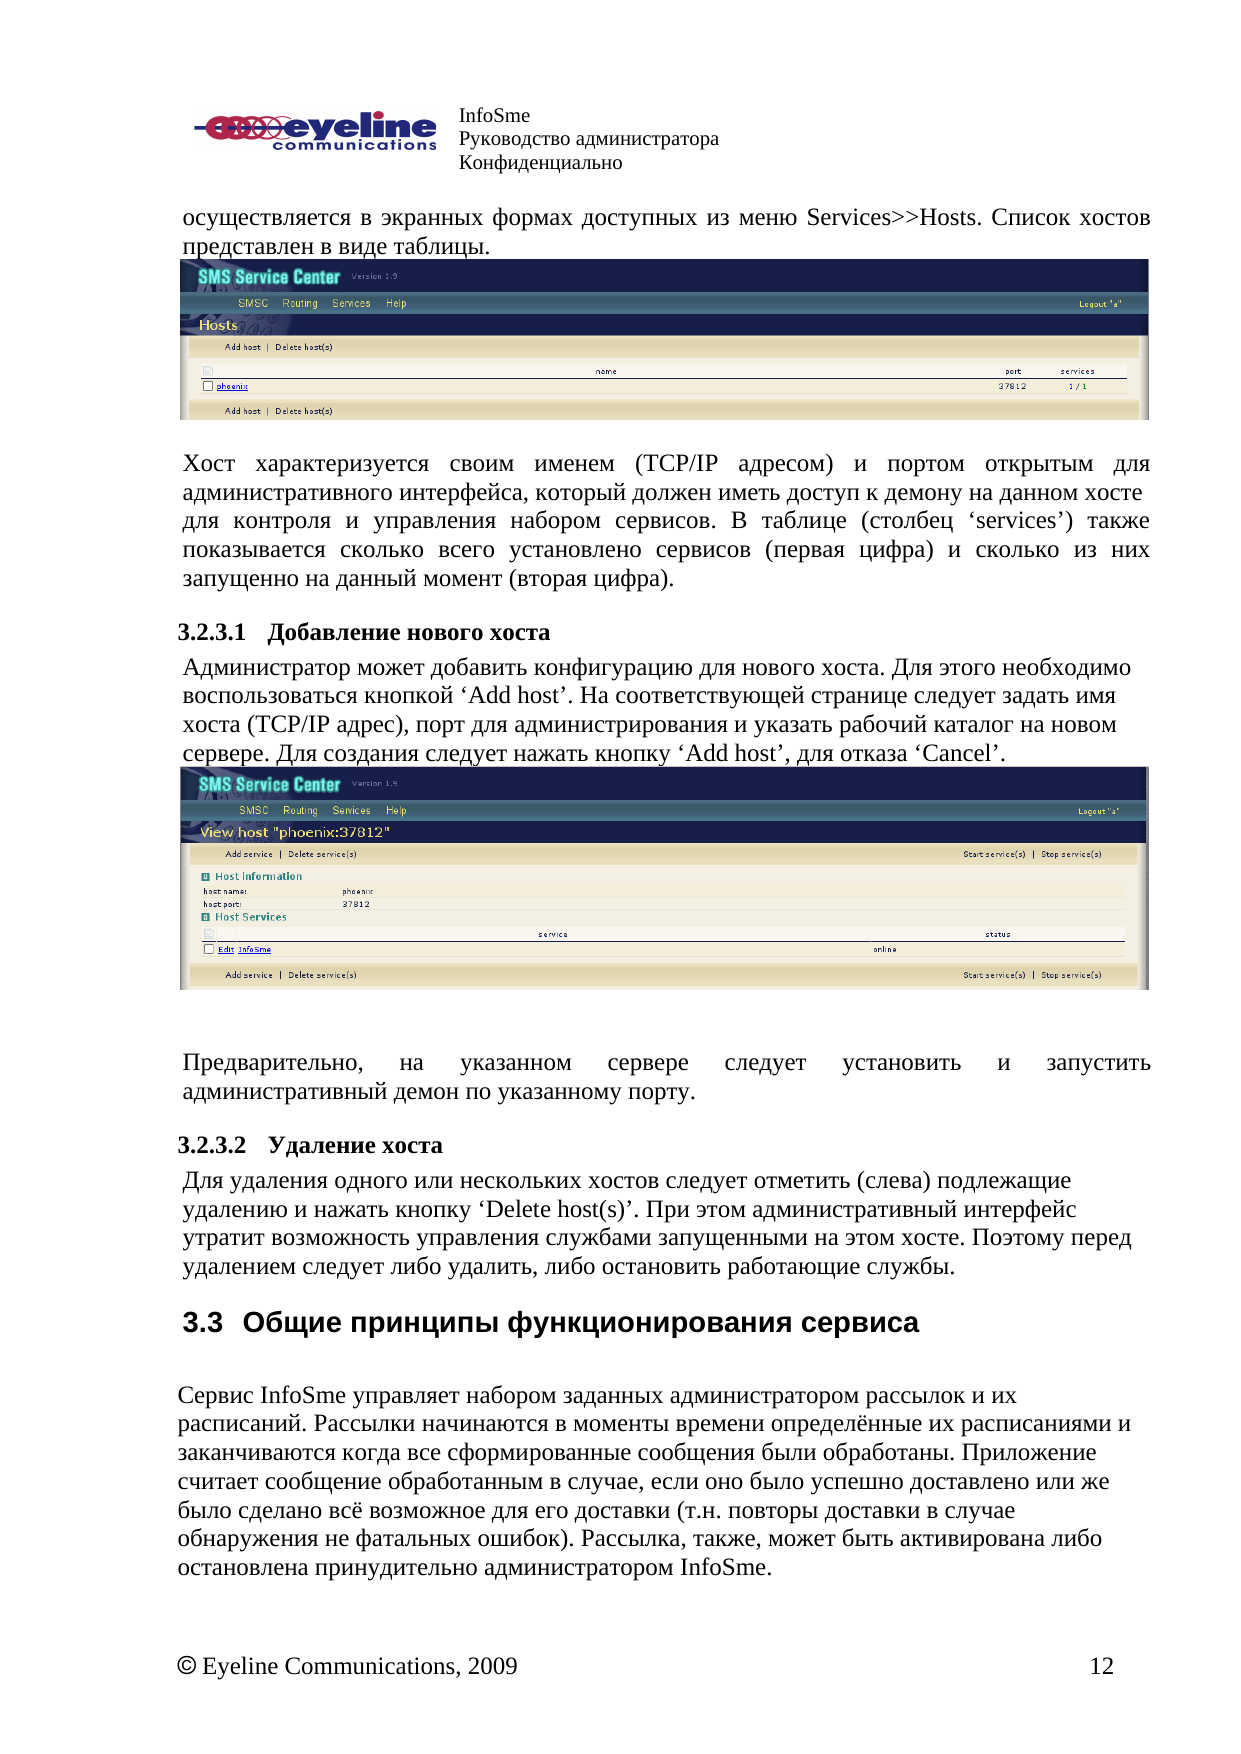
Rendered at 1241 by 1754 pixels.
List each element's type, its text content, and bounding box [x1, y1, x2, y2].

text Администратор может добавить конфигурацию для нового хоста. Для этого необходимо [182, 652, 1152, 680]
picture [180, 259, 1149, 420]
text удалением следует либо удалить, либо остановить работающие службы. [182, 1251, 1152, 1280]
text хоста (TCP/IP адрес), порт для администрирования и указать рабочий каталог на новом [182, 709, 1152, 738]
picture [194, 111, 437, 150]
subtitle Удаление хоста [177, 1130, 1152, 1159]
text Для удаления одного или нескольких хостов следует отметить (слева) подлежащие [182, 1165, 1152, 1194]
text Сервис InfoSme управляет набором заданных администратором рассылок и их расписаний. Рассылки начинаются в моменты времени определённые их расписаниями и заканчиваются когда все сформированные сообщения были обработаны. Приложение считает сообщение обработанным в случае, если оно было успешно доставлено или же было сделано всё возможное для его доставки (т.н. повторы доставки в случае обнаружения не фатальных ошибок). Рассылка, также, может быть активирована либо остановлена принудительно администратором InfoSme. [177, 1380, 1152, 1581]
text осуществляется в экранных формах доступных из меню Services>>Hosts. Список хостов представлен в виде таблицы. [182, 202, 1152, 260]
picture [180, 766, 1149, 990]
text для контроля и управления набором сервисов. В таблице (столбец ‘services’) также показывается сколько всего установлено сервисов (первая цифра) и сколько из них запущенно на данный момент (вторая цифра). [182, 505, 1152, 592]
text утратит возможность управления службами запущенными на этом хосте. Поэтому перед [182, 1222, 1152, 1251]
text Предварительно, на указанном сервере следует установить и запустить административный демон по указанному порту. [182, 1047, 1152, 1105]
text Хост характеризуется своим именем (TCP/IP адресом) и портом открытым для административного интерфейса, который должен иметь доступ к демону на данном хосте [182, 448, 1152, 505]
text удалению и нажать кнопку ‘Delete host(s)’. При этом административный интерфейс [182, 1194, 1152, 1222]
subtitle Общие принципы функционирования сервиса [182, 1305, 1152, 1338]
text воспользоваться кнопкой ‘Add host’. На соответствующей странице следует задать имя [182, 680, 1152, 709]
subtitle Добавление нового хоста [177, 617, 1152, 645]
text сервере. Для создания следует нажать кнопку ‘Add host’, для отказа ‘Cancel’. [182, 738, 1152, 767]
